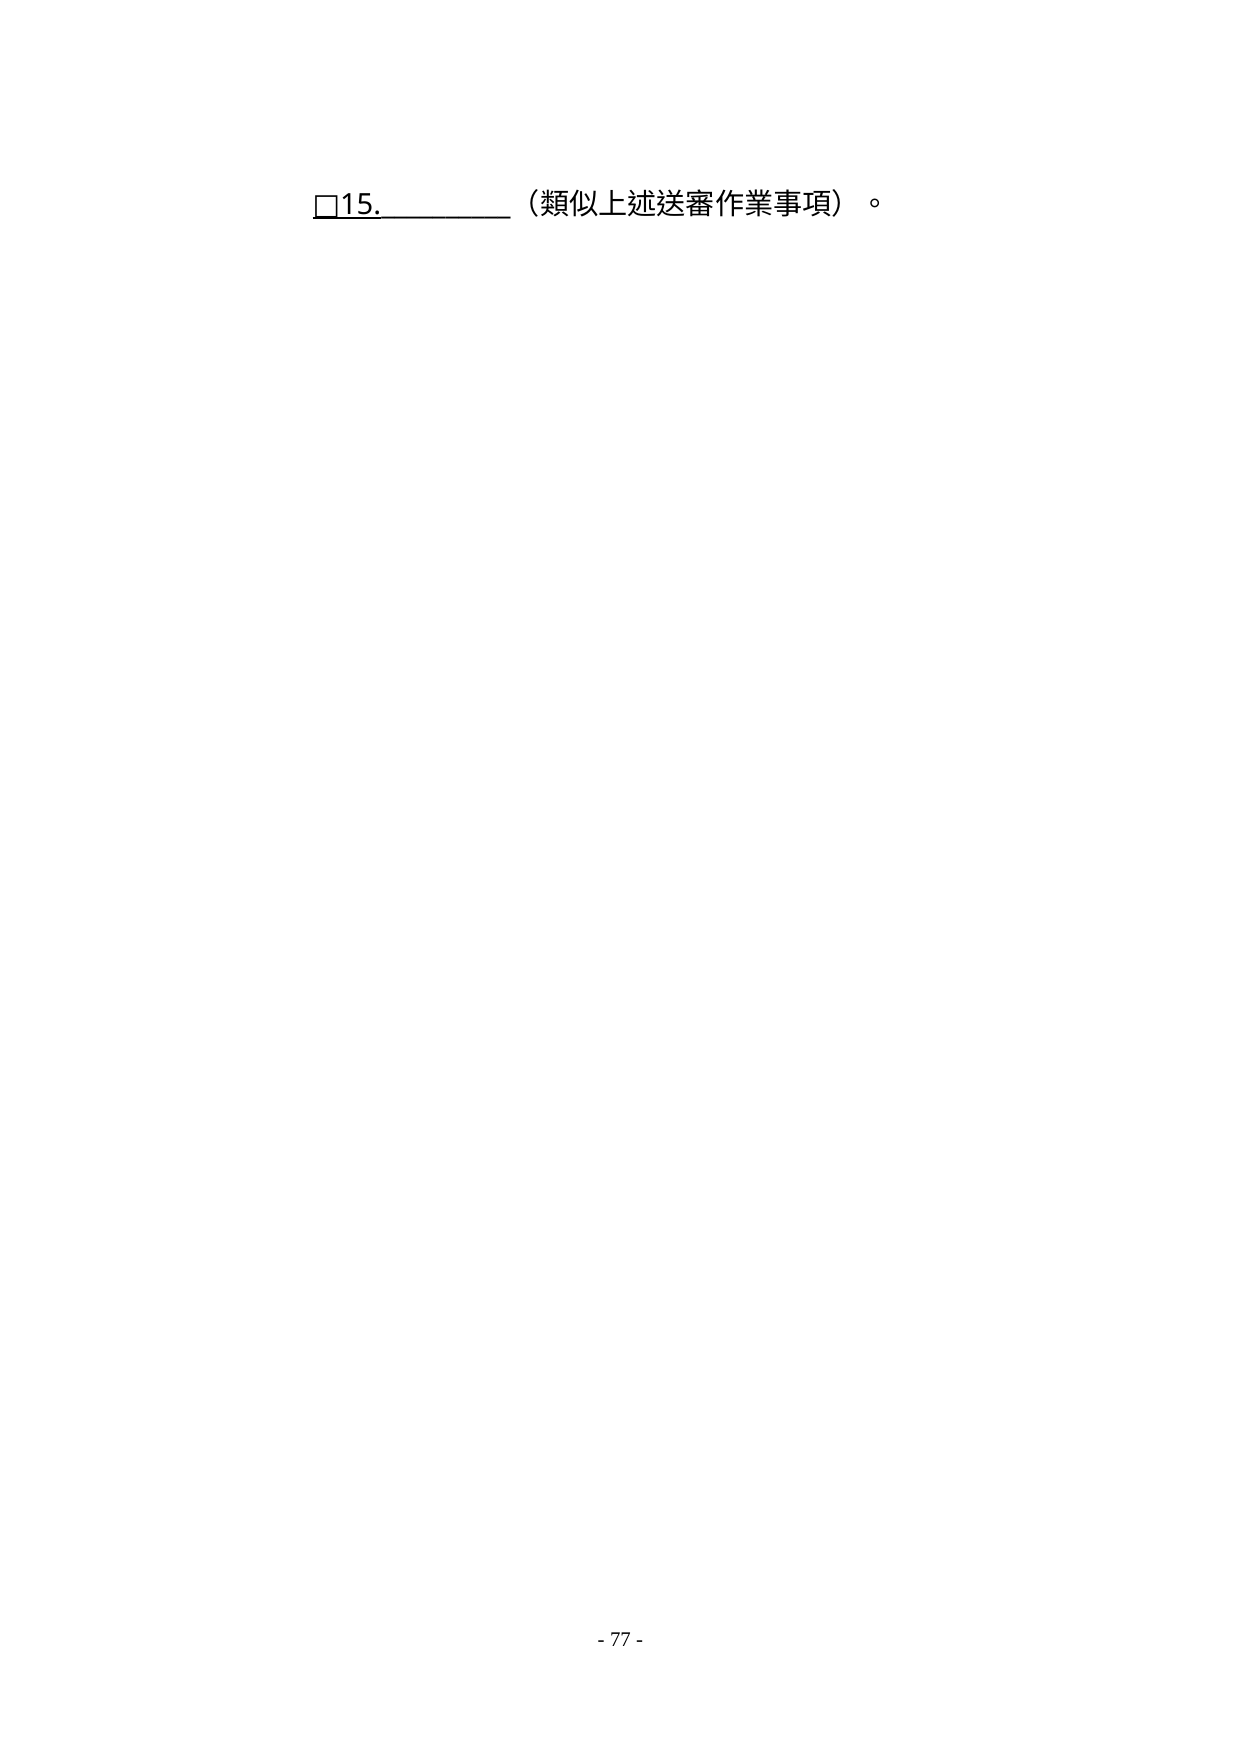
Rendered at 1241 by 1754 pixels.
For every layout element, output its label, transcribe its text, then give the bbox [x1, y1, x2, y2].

text □15.__________（類似上述送審作業事項）。 [312, 164, 1053, 239]
